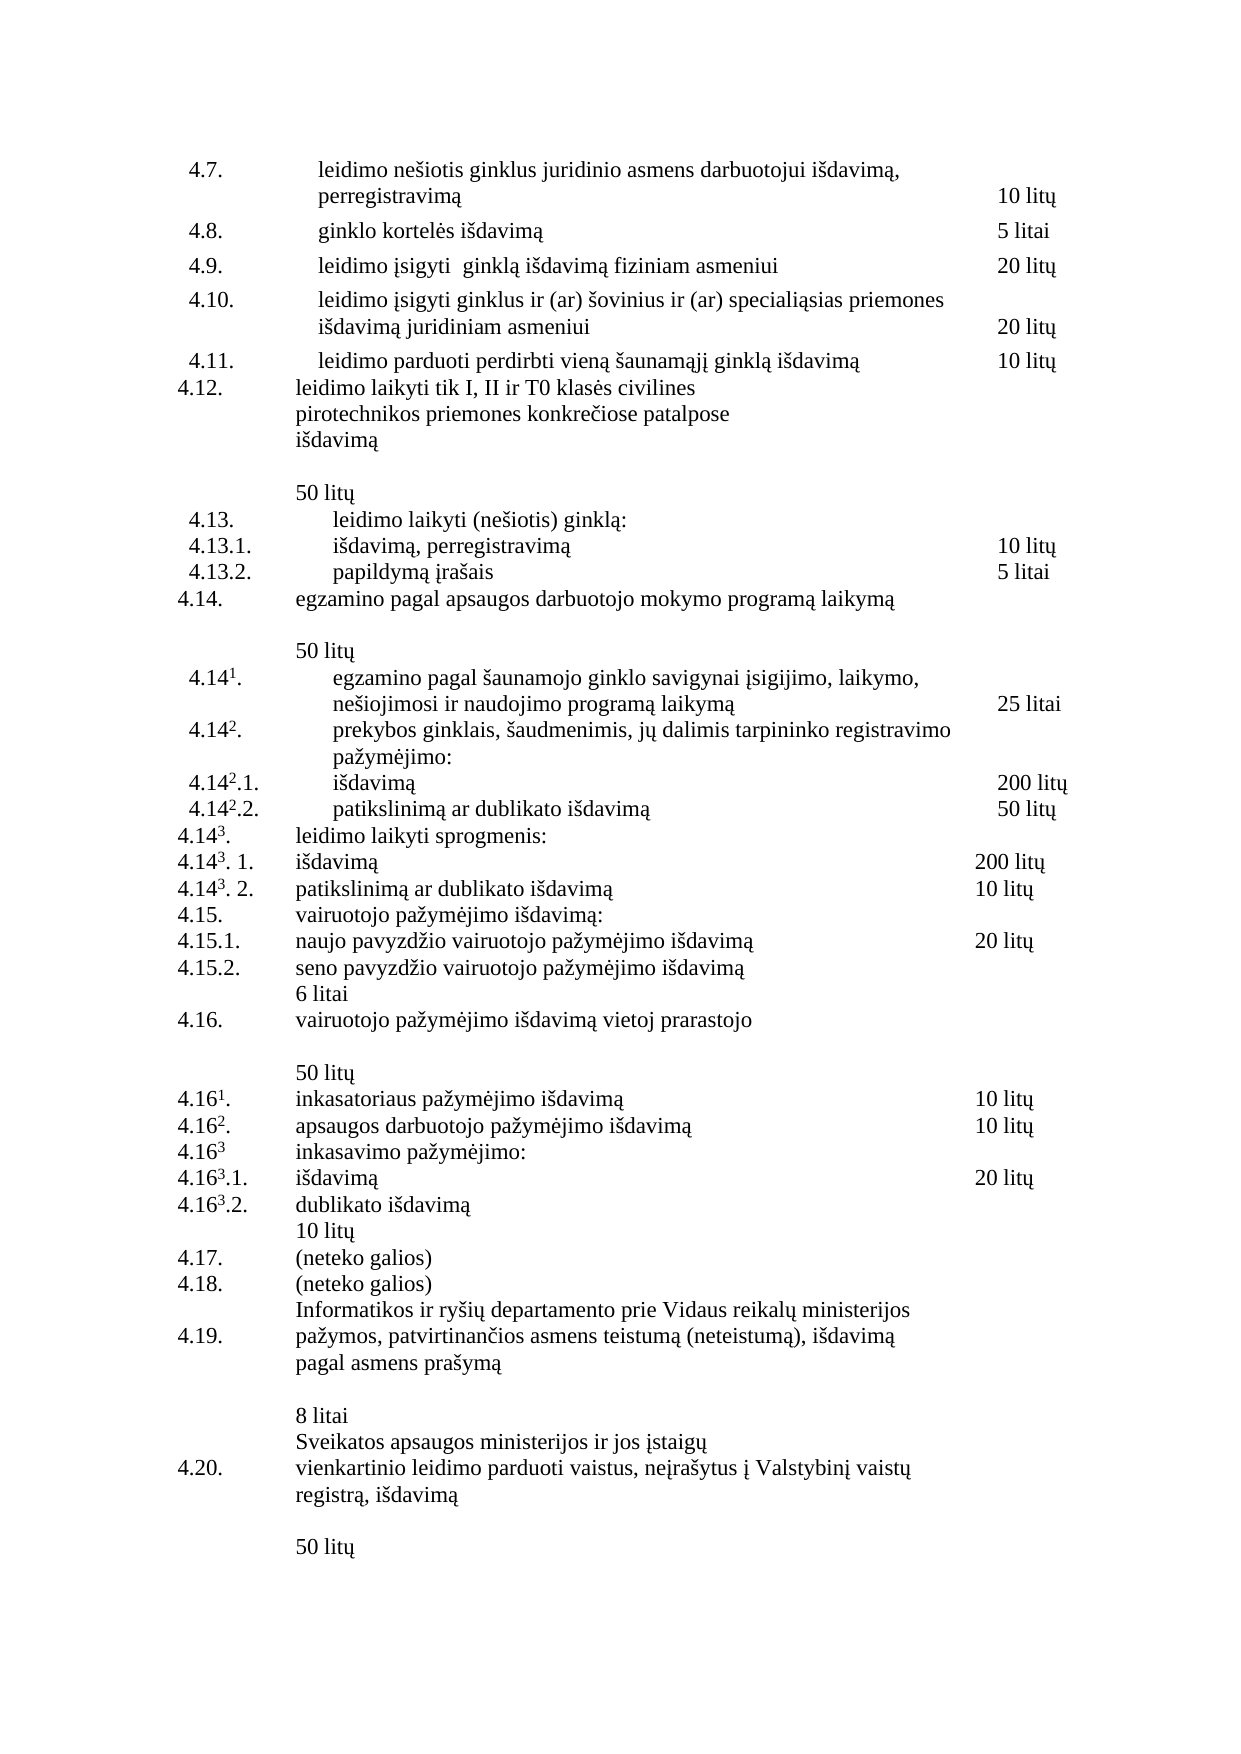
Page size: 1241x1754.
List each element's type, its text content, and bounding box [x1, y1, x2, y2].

text 4.143. leidimo laikyti sprogmenis: [177, 822, 1122, 848]
table_cell 200 litų [986, 769, 1133, 796]
table_cell 4.142.1. [177, 769, 321, 796]
text 4.143. 2. patikslinimą ar dublikato išdavimą 10 litų [177, 874, 1122, 901]
table_header leidimo laikyti (nešiotis) ginklą: [321, 506, 986, 532]
text 4.12. leidimo laikyti tik I, II ir T0 klasės civilines pirotechnikos priemones konkrečiose patalpose išdavimą 50 litų [177, 374, 945, 506]
text 4.162. apsaugos darbuotojo pažymėjimo išdavimą 10 litų [177, 1112, 1122, 1138]
table_header 4.13. [177, 506, 321, 532]
text 4.163.1. išdavimą 20 litų [177, 1164, 1122, 1191]
table_cell patikslinimą ar dublikato išdavimą [321, 796, 986, 822]
table_cell 4.8. [177, 209, 307, 243]
table_cell 4.142. [177, 716, 321, 769]
text Informatikos ir ryšių departamento prie Vidaus reikalų ministerijos [177, 1296, 945, 1323]
text 4.19. pažymos, patvirtinančios asmens teistumą (neteistumą), išdavimą pagal asmens prašymą 8 litai [177, 1323, 945, 1428]
table_cell prekybos ginklais, šaudmenimis, jų dalimis tarpininko registravimo pažymėjimo: [321, 716, 986, 769]
table_cell 10 litų [986, 339, 1089, 374]
table_cell 4.10. [177, 278, 307, 339]
table_cell 4.13.1. [177, 532, 321, 558]
text 4.16. vairuotojo pažymėjimo išdavimą vietoj prarastojo 50 litų [177, 1006, 945, 1085]
text 4.15.1. naujo pavyzdžio vairuotojo pažymėjimo išdavimą 20 litų [177, 927, 1122, 954]
table_cell 5 litai [986, 558, 1133, 585]
text 4.15. vairuotojo pažymėjimo išdavimą: [177, 901, 1122, 927]
table_cell 5 litai [986, 209, 1089, 243]
table_header 25 litai [986, 664, 1133, 716]
table_cell 4.9. [177, 244, 307, 278]
table_cell 10 litų [986, 148, 1089, 209]
table_cell 4.142.2. [177, 796, 321, 822]
table_cell išdavimą, perregistravimą [321, 532, 986, 558]
text 4.163.2. dublikato išdavimą 10 litų [177, 1191, 945, 1243]
text 4.17. (neteko galios) [177, 1243, 945, 1270]
table_cell 50 litų [986, 796, 1133, 822]
table_header egzamino pagal šaunamojo ginklo savigynai įsigijimo, laikymo, nešiojimosi ir naudojimo programą laikymą [321, 664, 986, 716]
table_cell išdavimą [321, 769, 986, 796]
table_cell 20 litų [986, 244, 1089, 278]
table_cell ginklo kortelės išdavimą [307, 209, 986, 243]
text 4.161. inkasatoriaus pažymėjimo išdavimą 10 litų [177, 1085, 1122, 1112]
text 4.18. (neteko galios) [177, 1270, 945, 1296]
table_cell papildymą įrašais [321, 558, 986, 585]
table_header 4.141. [177, 664, 321, 716]
table_header [986, 506, 1133, 532]
table_cell leidimo parduoti perdirbti vieną šaunamąjį ginklą išdavimą [307, 339, 986, 374]
table_cell 10 litų [986, 532, 1133, 558]
table_cell leidimo įsigyti ginklą išdavimą fiziniam asmeniui [307, 244, 986, 278]
text Sveikatos apsaugos ministerijos ir jos įstaigų [177, 1428, 945, 1454]
text 4.163 inkasavimo pažymėjimo: [177, 1138, 1122, 1164]
text 4.15.2. seno pavyzdžio vairuotojo pažymėjimo išdavimą 6 litai [177, 954, 945, 1006]
table_cell leidimo nešiotis ginklus juridinio asmens darbuotojui išdavimą, perregistravimą [307, 148, 986, 209]
table_cell 4.13.2. [177, 558, 321, 585]
text 4.20. vienkartinio leidimo parduoti vaistus, neįrašytus į Valstybinį vaistų registrą, išdavimą 50 litų [177, 1454, 945, 1560]
text 4.143. 1. išdavimą 200 litų [177, 848, 1122, 874]
table_cell 4.7. [177, 148, 307, 209]
table_cell leidimo įsigyti ginklus ir (ar) šovinius ir (ar) specialiąsias priemones išdavimą juridiniam asmeniui [307, 278, 986, 339]
table_cell [986, 716, 1133, 769]
table_cell 20 litų [986, 278, 1089, 339]
table_cell 4.11. [177, 339, 307, 374]
text 4.14. egzamino pagal apsaugos darbuotojo mokymo programą laikymą 50 litų [177, 585, 945, 664]
